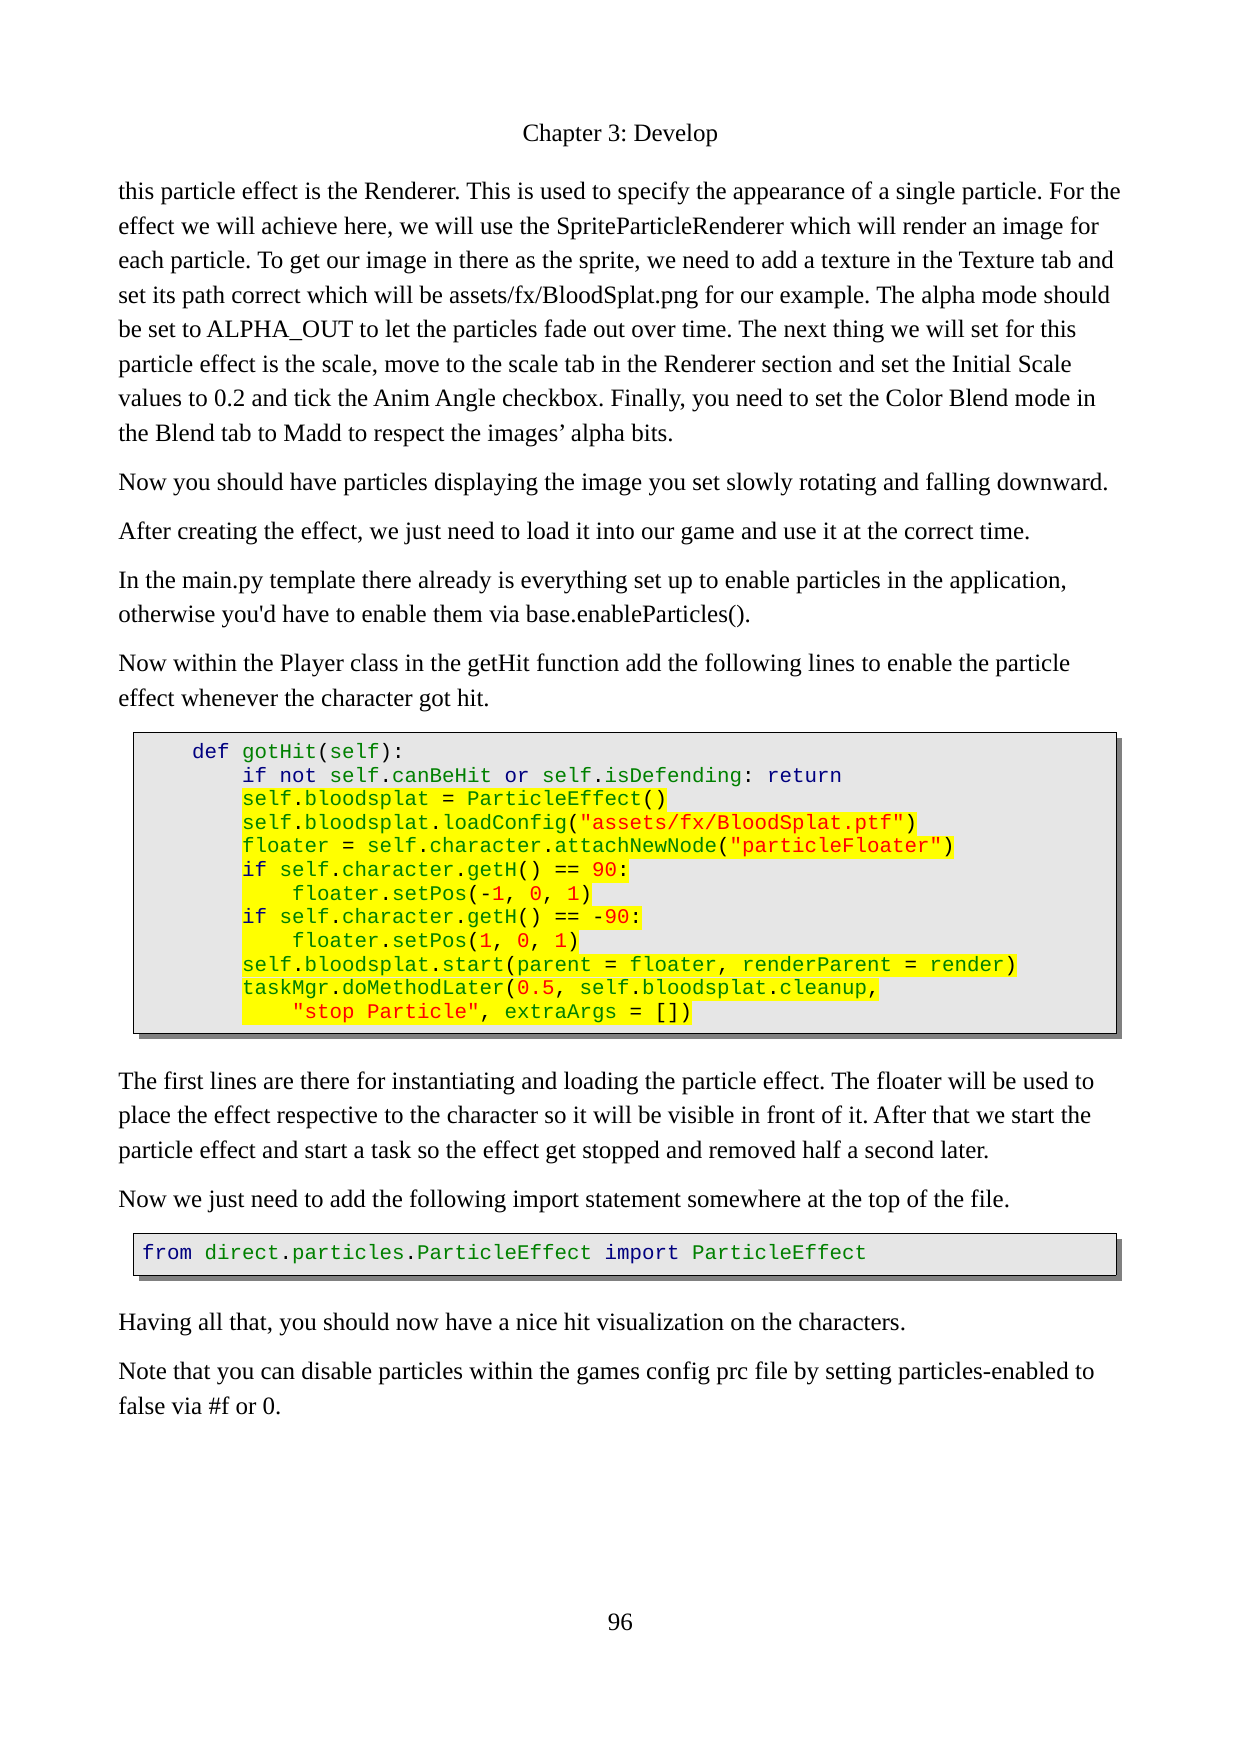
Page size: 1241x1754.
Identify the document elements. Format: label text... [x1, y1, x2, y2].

text In the main.py template there already is everything set up to enable particles in the application, otherwise you'd have to enable them via base.enableParticles(). [118, 565, 1122, 628]
text Now we just need to add the following import statement somewhere at the top of the file. [118, 1184, 1122, 1213]
text self.bloodsplat = ParticleEffect() [134, 779, 1116, 803]
text floater.setPos(1, 0, 1) [134, 921, 1116, 945]
text floater = self.character.attachNewNode("particleFloater") [134, 827, 1116, 850]
text taskMgr.doMethodLater(0.5, self.bloodsplat.cleanup, [134, 968, 1116, 992]
text self.bloodsplat.loadConfig("assets/fx/BloodSplat.ptf") [134, 803, 1116, 827]
text The first lines are there for instantiating and loading the particle effect. The floater will be used to place the effect respective to the character so it will be visible in front of it. After that we start the particle effect and start a task so the effect get stopped and removed half a second later. [118, 1066, 1122, 1164]
text self.bloodsplat.start(parent = floater, renderParent = render) [134, 945, 1116, 968]
text if not self.canBeHit or self.isDefending: return [134, 756, 1116, 779]
text floater.setPos(-1, 0, 1) [134, 874, 1116, 897]
text from direct.particles.ParticleEffect import ParticleEffect [134, 1234, 1116, 1275]
text if self.character.getH() == 90: [134, 850, 1116, 874]
text if self.character.getH() == -90: [134, 897, 1116, 921]
text this particle effect is the Renderer. This is used to specify the appearance of a single particle. For the effect we will achieve here, we will use the SpriteParticleRenderer which will render an image for each particle. To get our image in there as the sprite, we need to add a texture in the Texture tab and set its path correct which will be assets/fx/BloodSplat.png for our example. The alpha mode should be set to ALPHA_OUT to let the particles fade out over time. The next thing we will set for this particle effect is the scale, move to the scale tab in the Renderer section and set the Initial Scale values to 0.2 and tick the Anim Angle checkbox. Finally, you need to set the Color Blend mode in the Blend tab to Madd to respect the images’ alpha bits. [118, 176, 1122, 446]
text Note that you can disable particles within the games config prc file by setting particles-enabled to false via #f or 0. [118, 1356, 1122, 1419]
text Now within the Player class in the getHit function add the following lines to enable the particle effect whenever the character got hit. [118, 648, 1122, 712]
text Having all that, you should now have a nice hit visualization on the characters. [118, 1307, 1122, 1336]
text "stop Particle", extraArgs = []) [134, 992, 1116, 1033]
text def gotHit(self): [134, 733, 1116, 756]
text Now you should have particles displaying the image you set slowly rotating and falling downward. [118, 467, 1122, 496]
text After creating the effect, we just need to load it into our game and use it at the correct time. [118, 516, 1122, 544]
